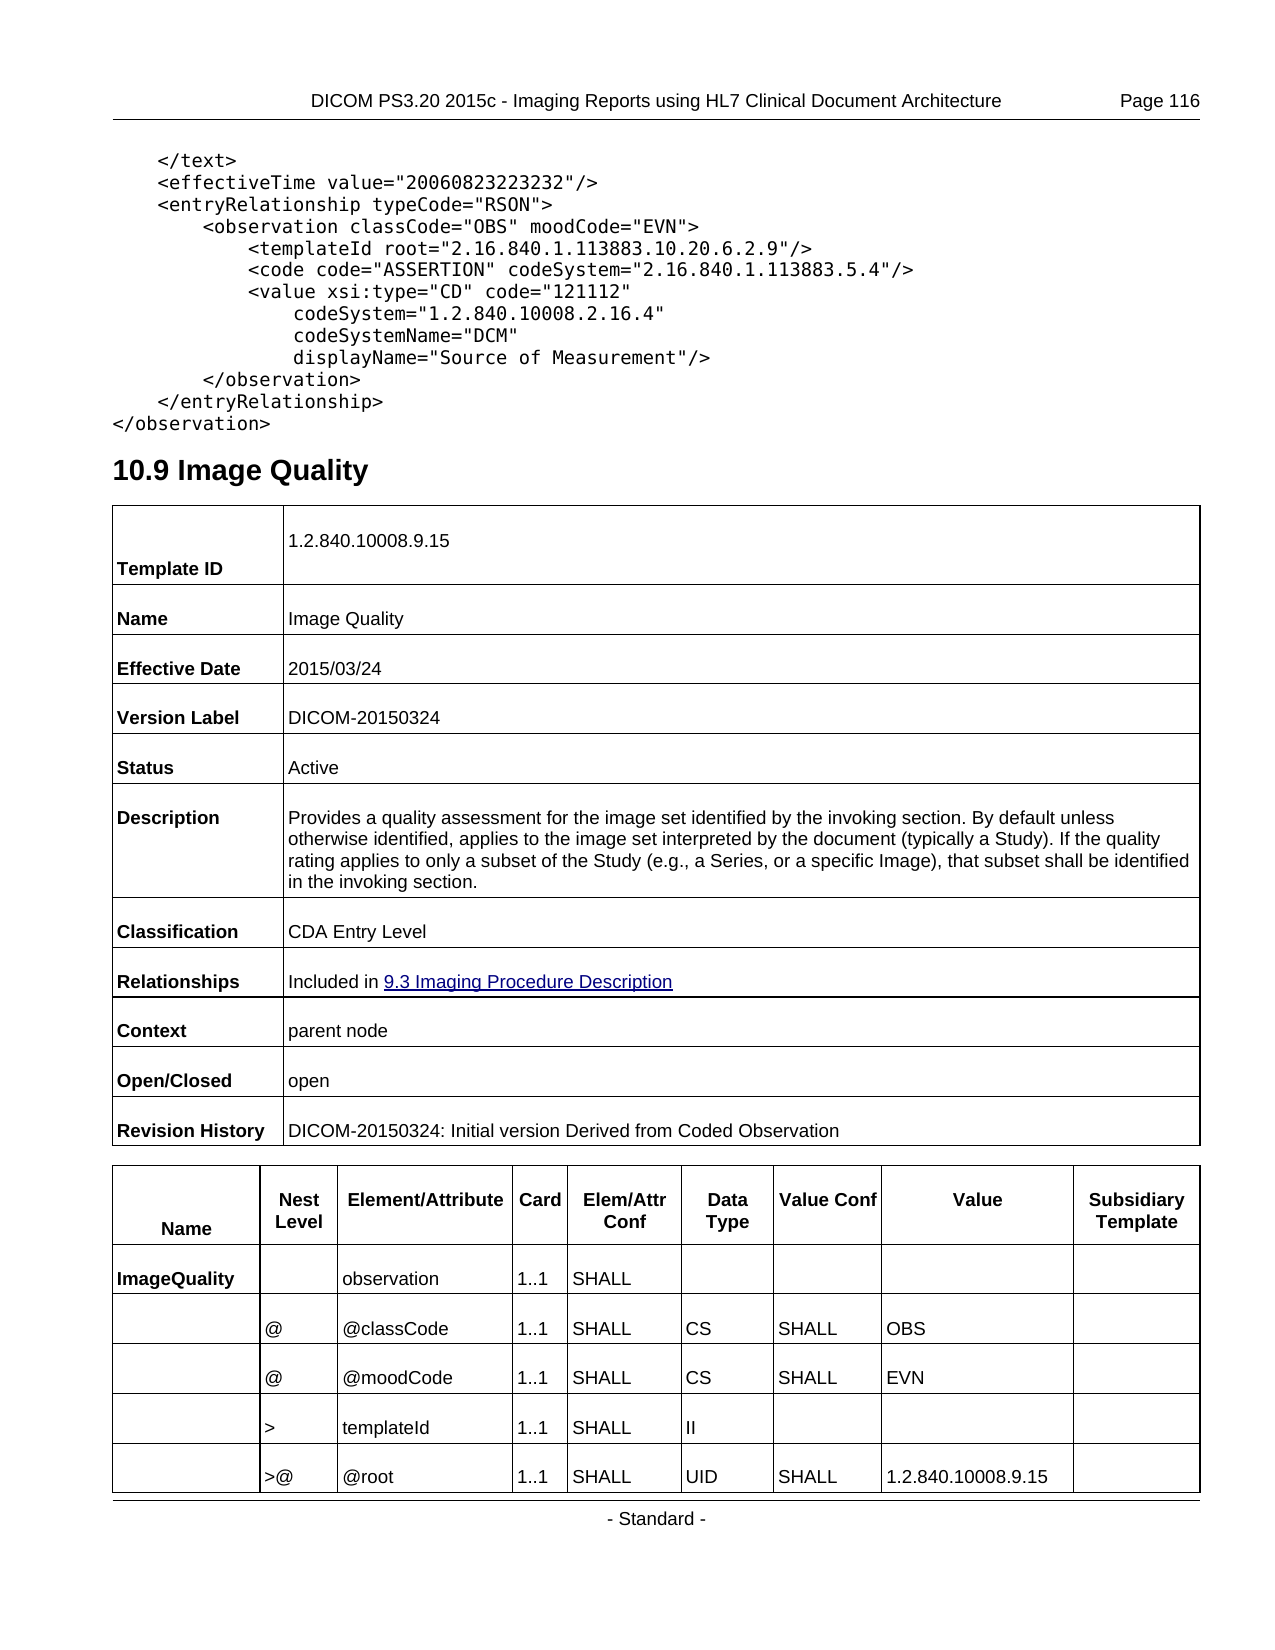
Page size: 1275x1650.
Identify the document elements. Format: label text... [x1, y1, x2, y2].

table_cell EVN [882, 1344, 1073, 1393]
table_cell Revision History [113, 1097, 283, 1145]
table_cell CS [682, 1344, 773, 1393]
table_cell [1074, 1294, 1199, 1343]
table_cell [113, 1394, 259, 1442]
table_cell 1..1 [513, 1444, 567, 1492]
table_cell Effective Date [113, 635, 283, 683]
table_cell @ [261, 1294, 337, 1343]
table_cell [113, 1294, 259, 1343]
table_cell CDA Entry Level [284, 898, 1199, 947]
table_cell [261, 1245, 337, 1293]
table_cell DICOM-20150324 [284, 684, 1199, 733]
table_cell Provides a quality assessment for the image set identified by the invoking section. By default unless otherwise identified, applies to the image set interpreted by the document (typically a Study). If the quality rating applies to only a subset of the Study (e.g., a Series, or a specific Image), that subset shall be identified in the invoking section. [284, 784, 1199, 897]
table_cell @ [261, 1344, 337, 1393]
table_cell 1..1 [513, 1344, 567, 1393]
table_cell @root [338, 1444, 512, 1492]
table_cell II [682, 1394, 773, 1442]
table_cell [1074, 1444, 1199, 1492]
table_cell Context [113, 998, 283, 1046]
table_cell [1074, 1245, 1199, 1293]
table_cell @moodCode [338, 1344, 512, 1393]
table_cell 2015/03/24 [284, 635, 1199, 683]
table_header Data Type [682, 1166, 773, 1244]
table_header Value [882, 1166, 1073, 1244]
table_cell [113, 1444, 259, 1492]
table_cell DICOM-20150324: Initial version Derived from Coded Observation [284, 1097, 1199, 1145]
table_cell 1..1 [513, 1294, 567, 1343]
table_cell [1074, 1394, 1199, 1442]
table_header Elem/Attr Conf [568, 1166, 681, 1244]
table_header Template ID [113, 506, 283, 584]
table_cell Status [113, 734, 283, 783]
table_cell [774, 1394, 881, 1442]
table_cell [882, 1245, 1073, 1293]
table_cell SHALL [774, 1294, 881, 1343]
table_cell observation [338, 1245, 512, 1293]
table_cell CS [682, 1294, 773, 1343]
table_cell SHALL [568, 1344, 681, 1393]
table_cell SHALL [568, 1394, 681, 1442]
table_cell > [261, 1394, 337, 1442]
table_header Value Conf [774, 1166, 881, 1244]
table_cell >@ [261, 1444, 337, 1492]
table_cell Relationships [113, 948, 283, 996]
table_cell @classCode [338, 1294, 512, 1343]
table_cell Open/Closed [113, 1047, 283, 1096]
table_cell [882, 1394, 1073, 1442]
table_cell 1.2.840.10008.9.15 [882, 1444, 1073, 1492]
table_header Name [113, 1166, 259, 1244]
table_cell SHALL [568, 1294, 681, 1343]
table_cell template​Id [338, 1394, 512, 1442]
table_cell Image Quality [284, 585, 1199, 633]
table_header Subsidiary Template [1074, 1166, 1199, 1244]
table_cell Image​Quality [113, 1245, 259, 1293]
table_header Nest Level [261, 1166, 337, 1244]
table_cell Name [113, 585, 283, 633]
table_cell [682, 1245, 773, 1293]
table_cell UID [682, 1444, 773, 1492]
table_cell Classification [113, 898, 283, 947]
table_header Card [513, 1166, 567, 1244]
table_cell SHALL [568, 1245, 681, 1293]
table_cell 1..1 [513, 1394, 567, 1442]
table_header 1.2.840.10008.9.15 [284, 506, 1199, 584]
table_cell OBS [882, 1294, 1073, 1343]
table_cell [774, 1245, 881, 1293]
table_cell SHALL [774, 1344, 881, 1393]
text </text> <effectiveTime value="20060823223232"/> <entryRelationship typeCode="RSON"> <observation classCode="OBS" moodCode="EVN"> <templateId root="2.16.840.1.113883.10.20.6.2.9"/> <code code="ASSERTION" codeSystem="2.16.840.1.113883.5.4"/> <value xsi:type="CD" code="121112" codeSystem="1.2.840.10008.2.16.4" codeSystemName="DCM" displayName="Source of Measurement"/> </observation> </entryRelationship> </observation> [112, 150, 1200, 434]
table_cell [113, 1344, 259, 1393]
table_cell Version Label [113, 684, 283, 733]
table_cell parent node [284, 998, 1199, 1046]
table_cell SHALL [774, 1444, 881, 1492]
table_cell 1..1 [513, 1245, 567, 1293]
text 10.9 Image Quality [112, 453, 1200, 487]
table_cell SHALL [568, 1444, 681, 1492]
table_cell Included in 9.3 Imaging Procedure Description [284, 948, 1199, 996]
table_header Element/​Attribute [338, 1166, 512, 1244]
table_cell Active [284, 734, 1199, 783]
table_cell [1074, 1344, 1199, 1393]
table_cell open [284, 1047, 1199, 1096]
table_cell Description [113, 784, 283, 897]
